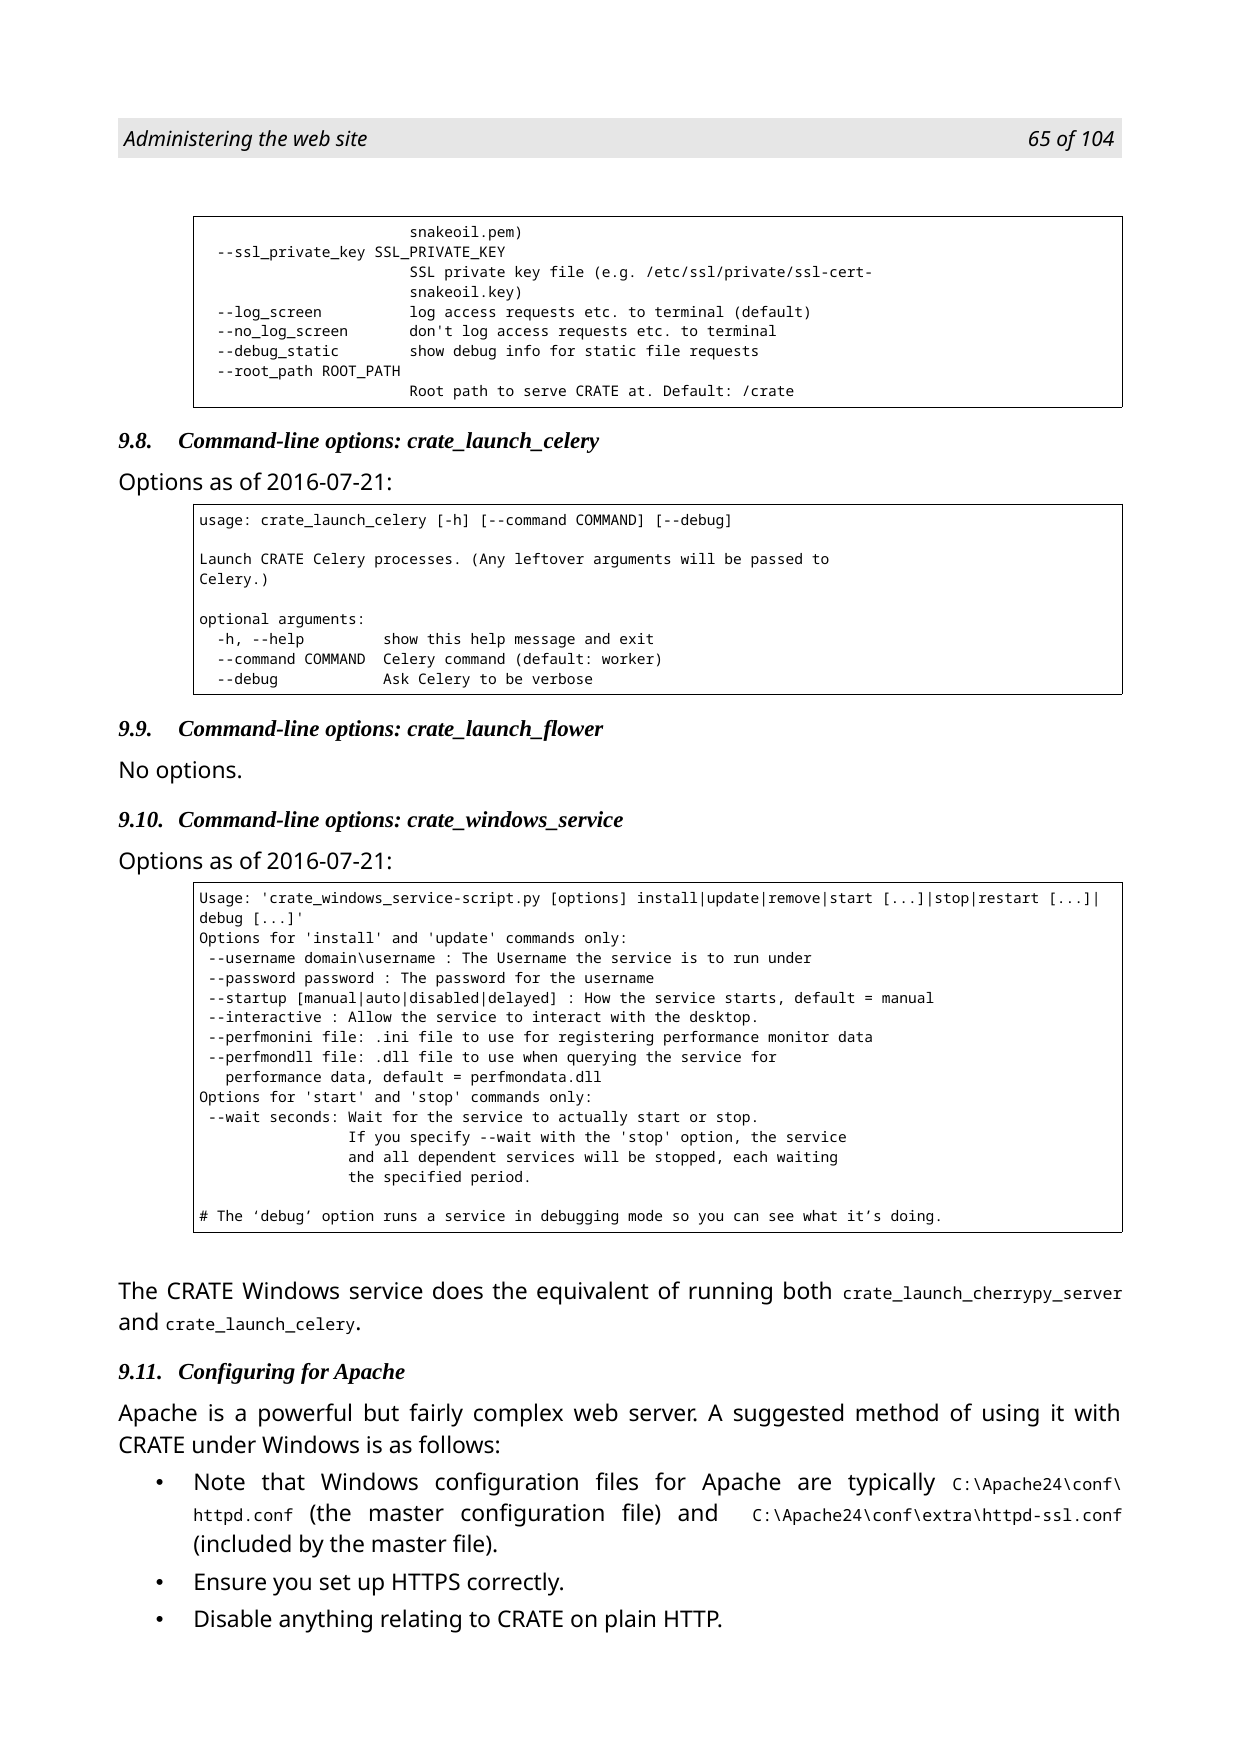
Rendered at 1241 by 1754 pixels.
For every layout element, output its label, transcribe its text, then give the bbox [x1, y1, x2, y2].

list Note that Windows configuration files for Apache are typically C:\Apache24\conf\httpd.conf (the master configuration file) and C:\Apache24\conf\extra\httpd-ssl.conf (included by the master file). [156, 1466, 1122, 1559]
text Options as of 2016-07-21: [118, 466, 1122, 498]
list Ensure you set up HTTPS correctly. [156, 1565, 1122, 1597]
table_header Usage: 'crate_windows_service-script.py [options] install|update|remove|start [...]|stop|restart [...]|debug [...]' Options for 'install' and 'update' commands only: --username domain\username : The Username the service is to run under --password password : The password for the username --startup [manual|auto|disabled|delayed] : How the service starts, default = manual --interactive : Allow the service to interact with the desktop. --perfmonini file: .ini file to use for registering performance monitor data --perfmondll file: .dll file to use when querying the service for performance data, default = perfmondata.dll Options for 'start' and 'stop' commands only: --wait seconds: Wait for the service to actually start or stop. If you specify --wait with the 'stop' option, the service and all dependent services will be stopped, each waiting the specified period. # The ‘debug’ option runs a service in debugging mode so you can see what it’s doing. [194, 883, 1122, 1232]
list Disable anything relating to CRATE on plain HTTP. [156, 1603, 1122, 1634]
subtitle Configuring for Apache [118, 1358, 1122, 1385]
subtitle Command-line options: crate_windows_service [118, 806, 1122, 832]
text Apache is a powerful but fairly complex web server. A suggested method of using it with CRATE under Windows is as follows: [118, 1397, 1122, 1460]
text The CRATE Windows service does the equivalent of running both crate_launch_cherrypy_server and crate_launch_celery. [118, 1275, 1122, 1338]
text Options as of 2016-07-21: [118, 845, 1122, 876]
text No options. [118, 754, 1122, 785]
table_header usage: crate_launch_celery [-h] [--command COMMAND] [--debug] Launch CRATE Celery processes. (Any leftover arguments will be passed to Celery.) optional arguments: -h, --help show this help message and exit --command COMMAND Celery command (default: worker) --debug Ask Celery to be verbose [194, 505, 1122, 694]
table_header snakeoil.pem) --ssl_private_key SSL_PRIVATE_KEY SSL private key file (e.g. /etc/ssl/private/ssl-cert- snakeoil.key) --log_screen log access requests etc. to terminal (default) --no_log_screen don't log access requests etc. to terminal --debug_static show debug info for static file requests --root_path ROOT_PATH Root path to serve CRATE at. Default: /crate [194, 217, 1122, 407]
subtitle Command-line options: crate_launch_celery [118, 427, 1122, 454]
subtitle Command-line options: crate_launch_flower [118, 715, 1122, 741]
